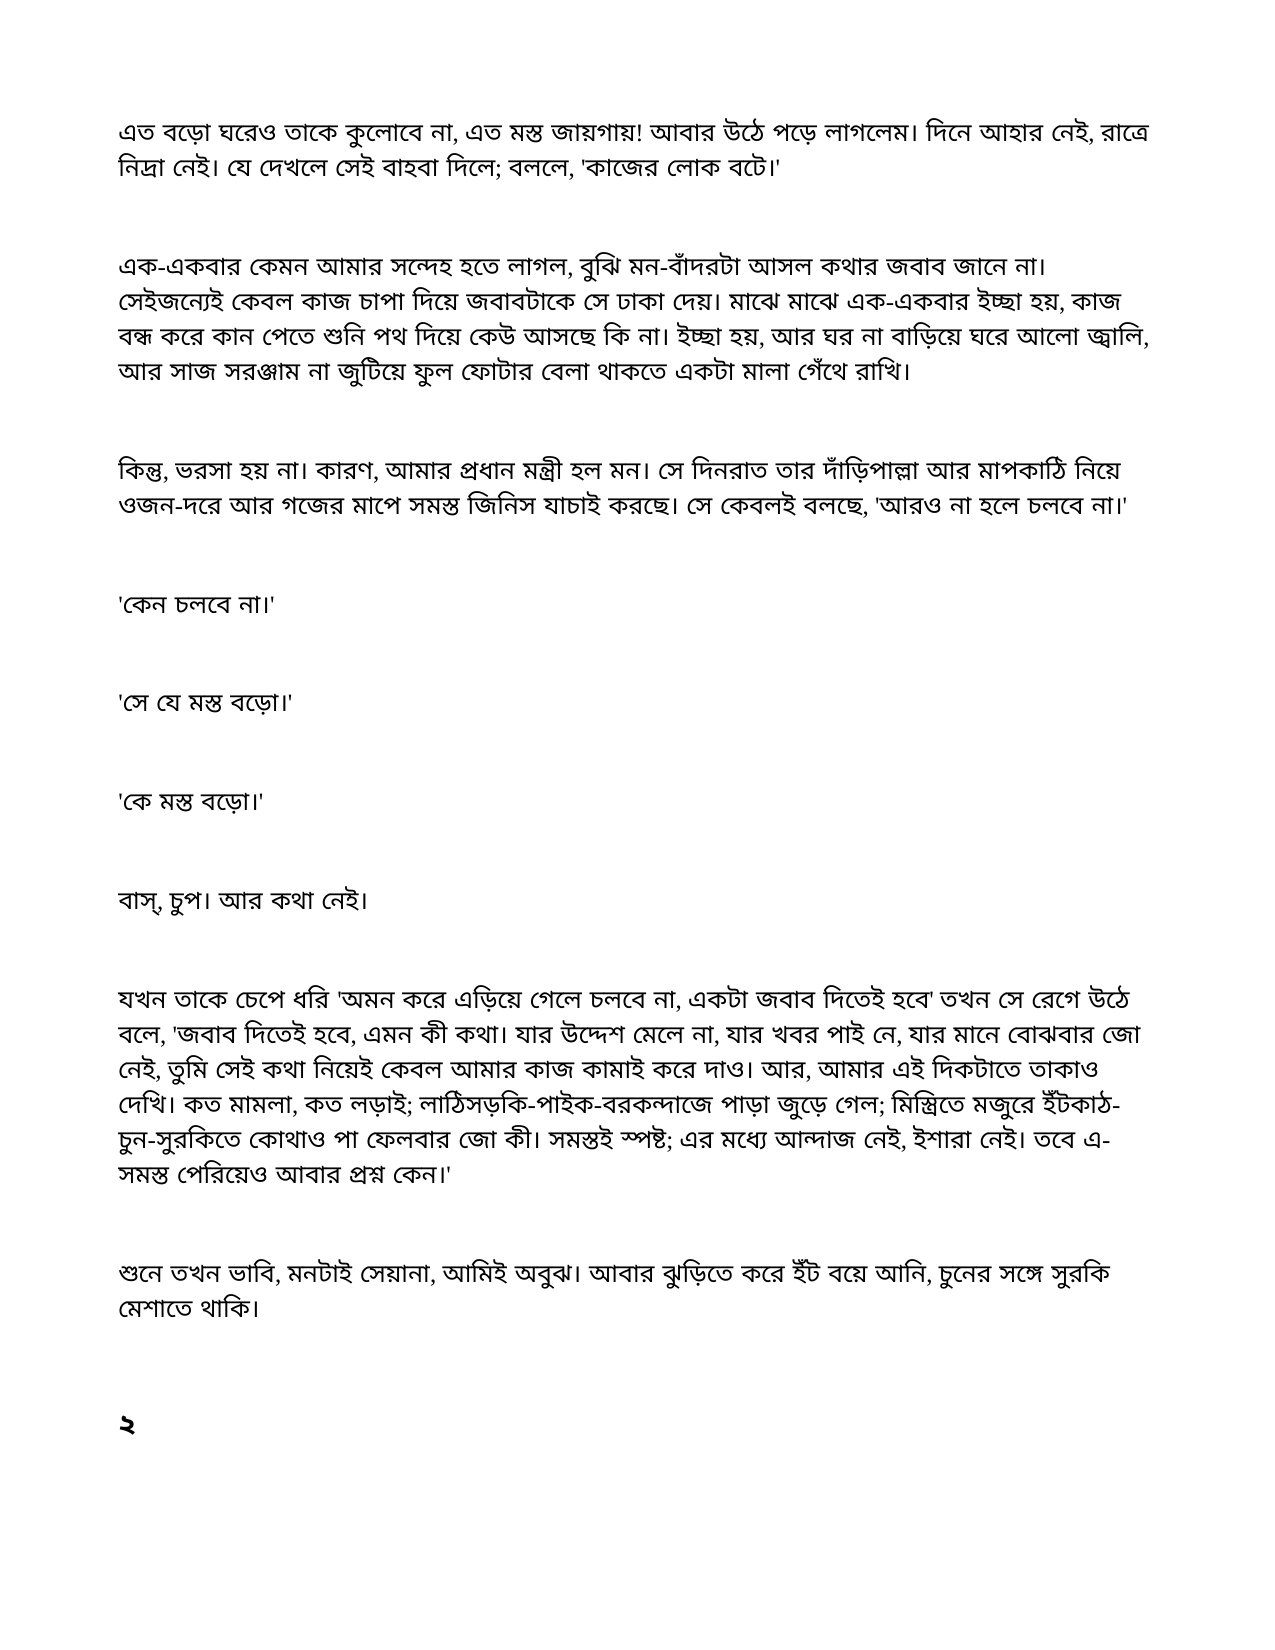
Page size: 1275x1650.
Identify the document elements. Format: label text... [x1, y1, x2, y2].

text বাস্‌, চুপ। আর কথা নেই। [118, 886, 1157, 915]
text কিন্তু, ভরসা হয় না। কারণ, আমার প্রধান মন্ত্রী হল মন। সে দিনরাত তার দাঁড়িপাল্লা আর মাপকাঠি নিয়ে ওজন-দরে আর গজের মাপে সমস্ত জিনিস যাচাই করছে। সে কেবলই বলছে, 'আরও না হলে চলবে না।' [118, 456, 1157, 520]
text শুনে তখন ভাবি, মনটাই সেয়ানা, আমিই অবুঝ। আবার ঝুড়িতে করে ইঁট বয়ে আনি, চুনের সঙ্গে সুরকি মেশাতে থাকি। [118, 1259, 1157, 1323]
text 'কে মস্ত বড়ো।' [118, 787, 1157, 817]
text এক-একবার কেমন আমার সন্দেহ হতে লাগল, বুঝি মন-বাঁদরটা আসল কথার জবাব জানে না। সেইজন্যেই কেবল কাজ চাপা দিয়ে জবাবটাকে সে ঢাকা দেয়। মাঝে মাঝে এক-একবার ইচ্ছা হয়, কাজ বন্ধ করে কান পেতে শুনি পথ দিয়ে কেউ আসছে কি না। ইচ্ছা হয়, আর ঘর না বাড়িয়ে ঘরে আলো জ্বালি, আর সাজ সরঞ্জাম না জুটিয়ে ফুল ফোটার বেলা থাকতে একটা মালা গেঁথে রাখি। [118, 252, 1157, 386]
text 'সে যে মস্ত বড়ো।' [118, 688, 1157, 718]
text যখন তাকে চেপে ধরি 'অমন করে এড়িয়ে গেলে চলবে না, একটা জবাব দিতেই হবে' তখন সে রেগে উঠে বলে, 'জবাব দিতেই হবে, এমন কী কথা। যার উদ্দেশ মেলে না, যার খবর পাই নে, যার মানে বোঝবার জো নেই, তুমি সেই কথা নিয়েই কেবল আমার কাজ কামাই করে দাও। আর, আমার এই দিকটাতে তাকাও দেখি। কত মামলা, কত লড়াই; লাঠিসড়কি-পাইক-বরকন্দাজে পাড়া জুড়ে গেল; মিস্ত্রিতে মজুরে ইঁটকাঠ-চুন-সুরকিতে কোথাও পা ফেলবার জো কী। সমস্তই স্পষ্ট; এর মধ্যে আন্দাজ নেই, ইশারা নেই। তবে এ-সমস্ত পেরিয়েও আবার প্রশ্ন কেন।' [118, 985, 1157, 1189]
text 'কেন চলবে না।' [118, 590, 1157, 619]
text এত বড়ো ঘরেও তাকে কুলোবে না, এত মস্ত জায়গায়! আবার উঠে পড়ে লাগলেম। দিনে আহার নেই, রাত্রে নিদ্রা নেই। যে দেখলে সেই বাহবা দিলে; বললে, 'কাজের লোক বটে।' [118, 118, 1157, 182]
subtitle ২ [118, 1407, 1157, 1442]
